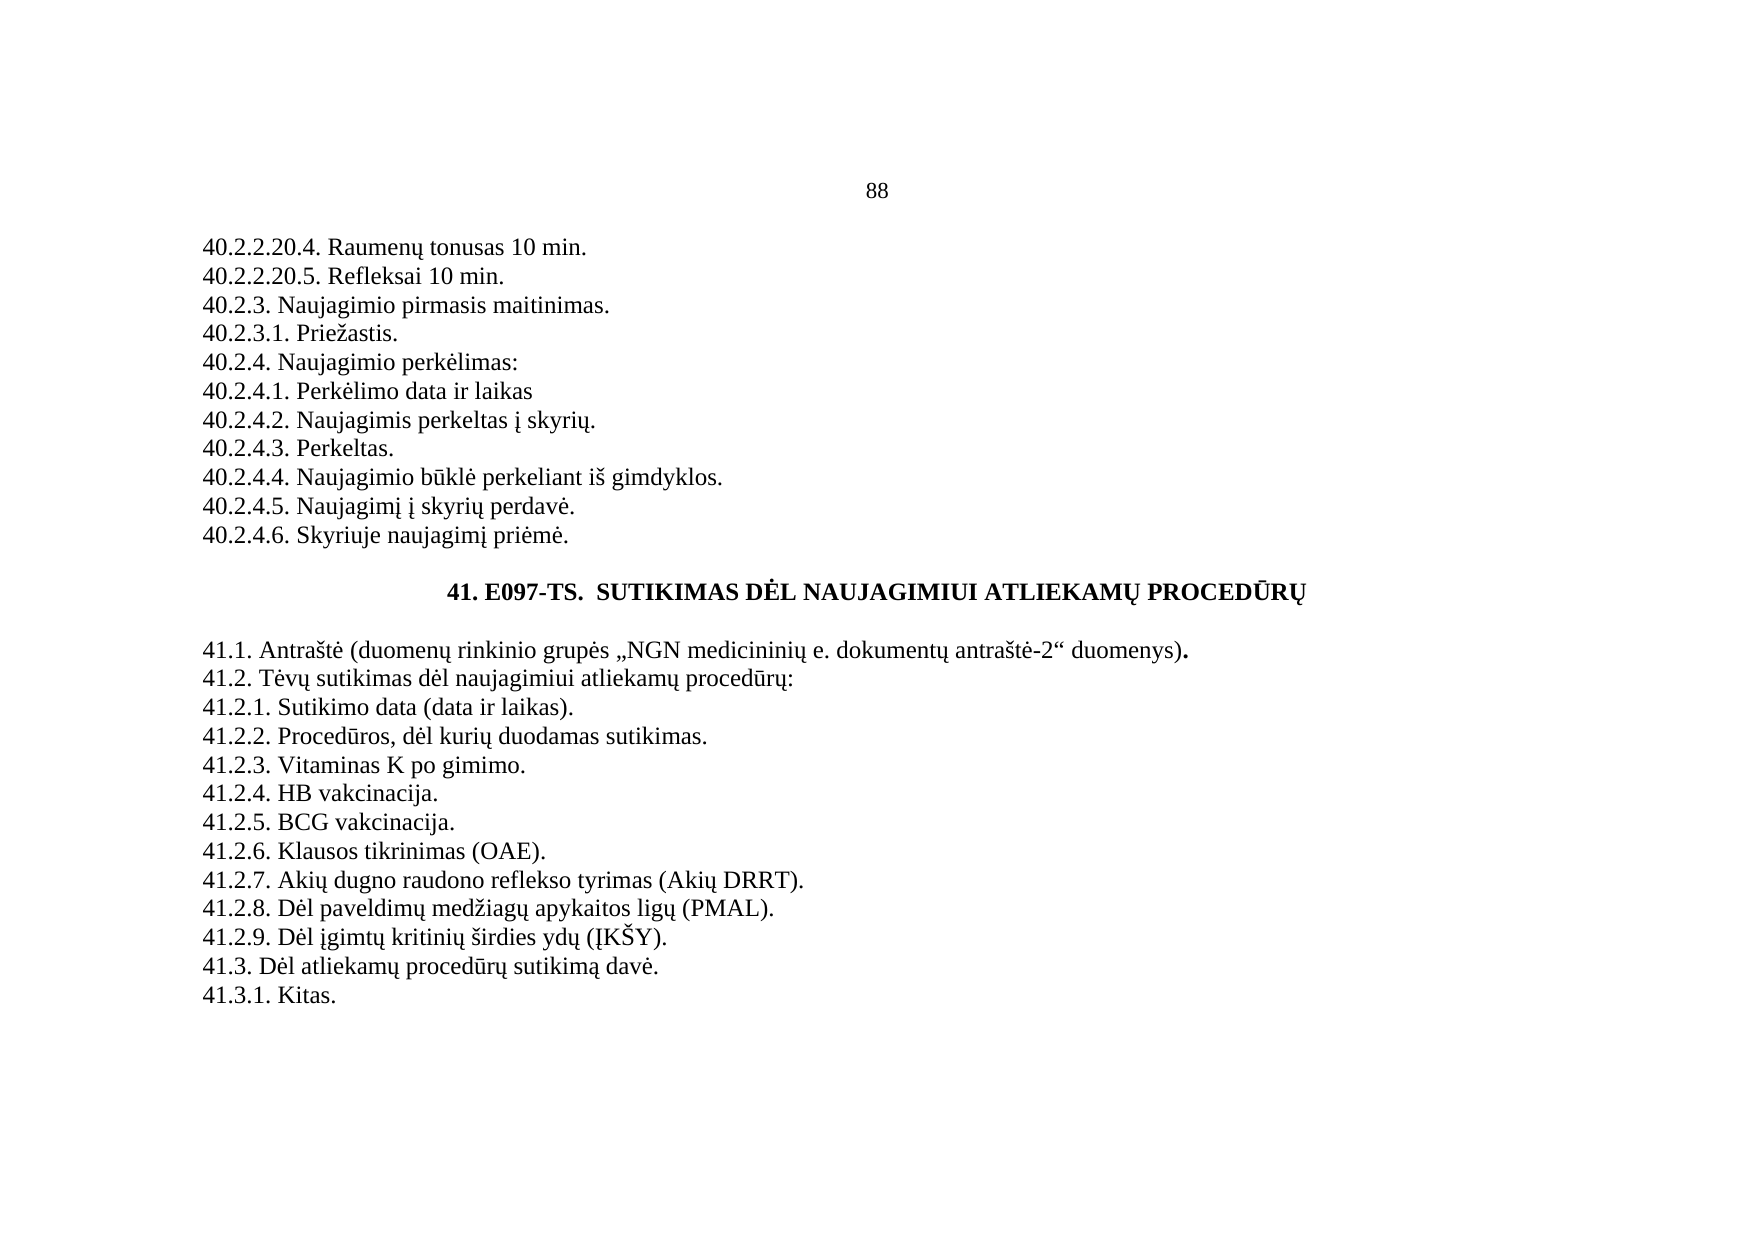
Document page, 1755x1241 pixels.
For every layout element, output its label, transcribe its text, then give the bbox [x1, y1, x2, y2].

text 41.2.5. BCG vakcinacija. [118, 807, 1636, 836]
text 41.3.1. Kitas. [118, 980, 1636, 1008]
text 40.2.3.1. Priežastis. [118, 318, 1636, 347]
text 40.2.4.5. Naujagimį į skyrių perdavė. [118, 491, 1636, 520]
text 41. E097-TS. SUTIKIMAS DĖL NAUJAGIMIUI ATLIEKAMŲ PROCEDŪRŲ [118, 577, 1636, 606]
text 40.2.4.1. Perkėlimo data ir laikas [118, 376, 1636, 405]
text 41.2.6. Klausos tikrinimas (OAE). [118, 836, 1636, 865]
text 40.2.2.20.4. Raumenų tonusas 10 min. [118, 232, 1636, 261]
text 41.2.3. Vitaminas K po gimimo. [118, 750, 1636, 778]
text 41.2. Tėvų sutikimas dėl naujagimiui atliekamų procedūrų: [118, 663, 1636, 692]
text 40.2.2.20.5. Refleksai 10 min. [118, 261, 1636, 290]
text 41.2.4. HB vakcinacija. [118, 778, 1636, 807]
text 40.2.4.3. Perkeltas. [118, 433, 1636, 462]
text 41.2.2. Procedūros, dėl kurių duodamas sutikimas. [118, 721, 1636, 750]
text 41.2.9. Dėl įgimtų kritinių širdies ydų (ĮKŠY). [118, 922, 1636, 951]
text 41.3. Dėl atliekamų procedūrų sutikimą davė. [118, 951, 1636, 980]
text 41.2.1. Sutikimo data (data ir laikas). [118, 692, 1636, 721]
text 41.2.7. Akių dugno raudono reflekso tyrimas (Akių DRRT). [118, 865, 1636, 893]
text 41.2.8. Dėl paveldimų medžiagų apykaitos ligų (PMAL). [118, 893, 1636, 922]
text 40.2.4.6. Skyriuje naujagimį priėmė. [118, 520, 1636, 548]
text 41.1. Antraštė (duomenų rinkinio grupės „NGN medicininių e. dokumentų antraštė-2“ duomenys). [118, 635, 1636, 663]
text 40.2.4.4. Naujagimio būklė perkeliant iš gimdyklos. [118, 462, 1636, 491]
text 40.2.3. Naujagimio pirmasis maitinimas. [118, 290, 1636, 318]
text 40.2.4. Naujagimio perkėlimas: [118, 347, 1636, 376]
text 40.2.4.2. Naujagimis perkeltas į skyrių. [118, 405, 1636, 433]
